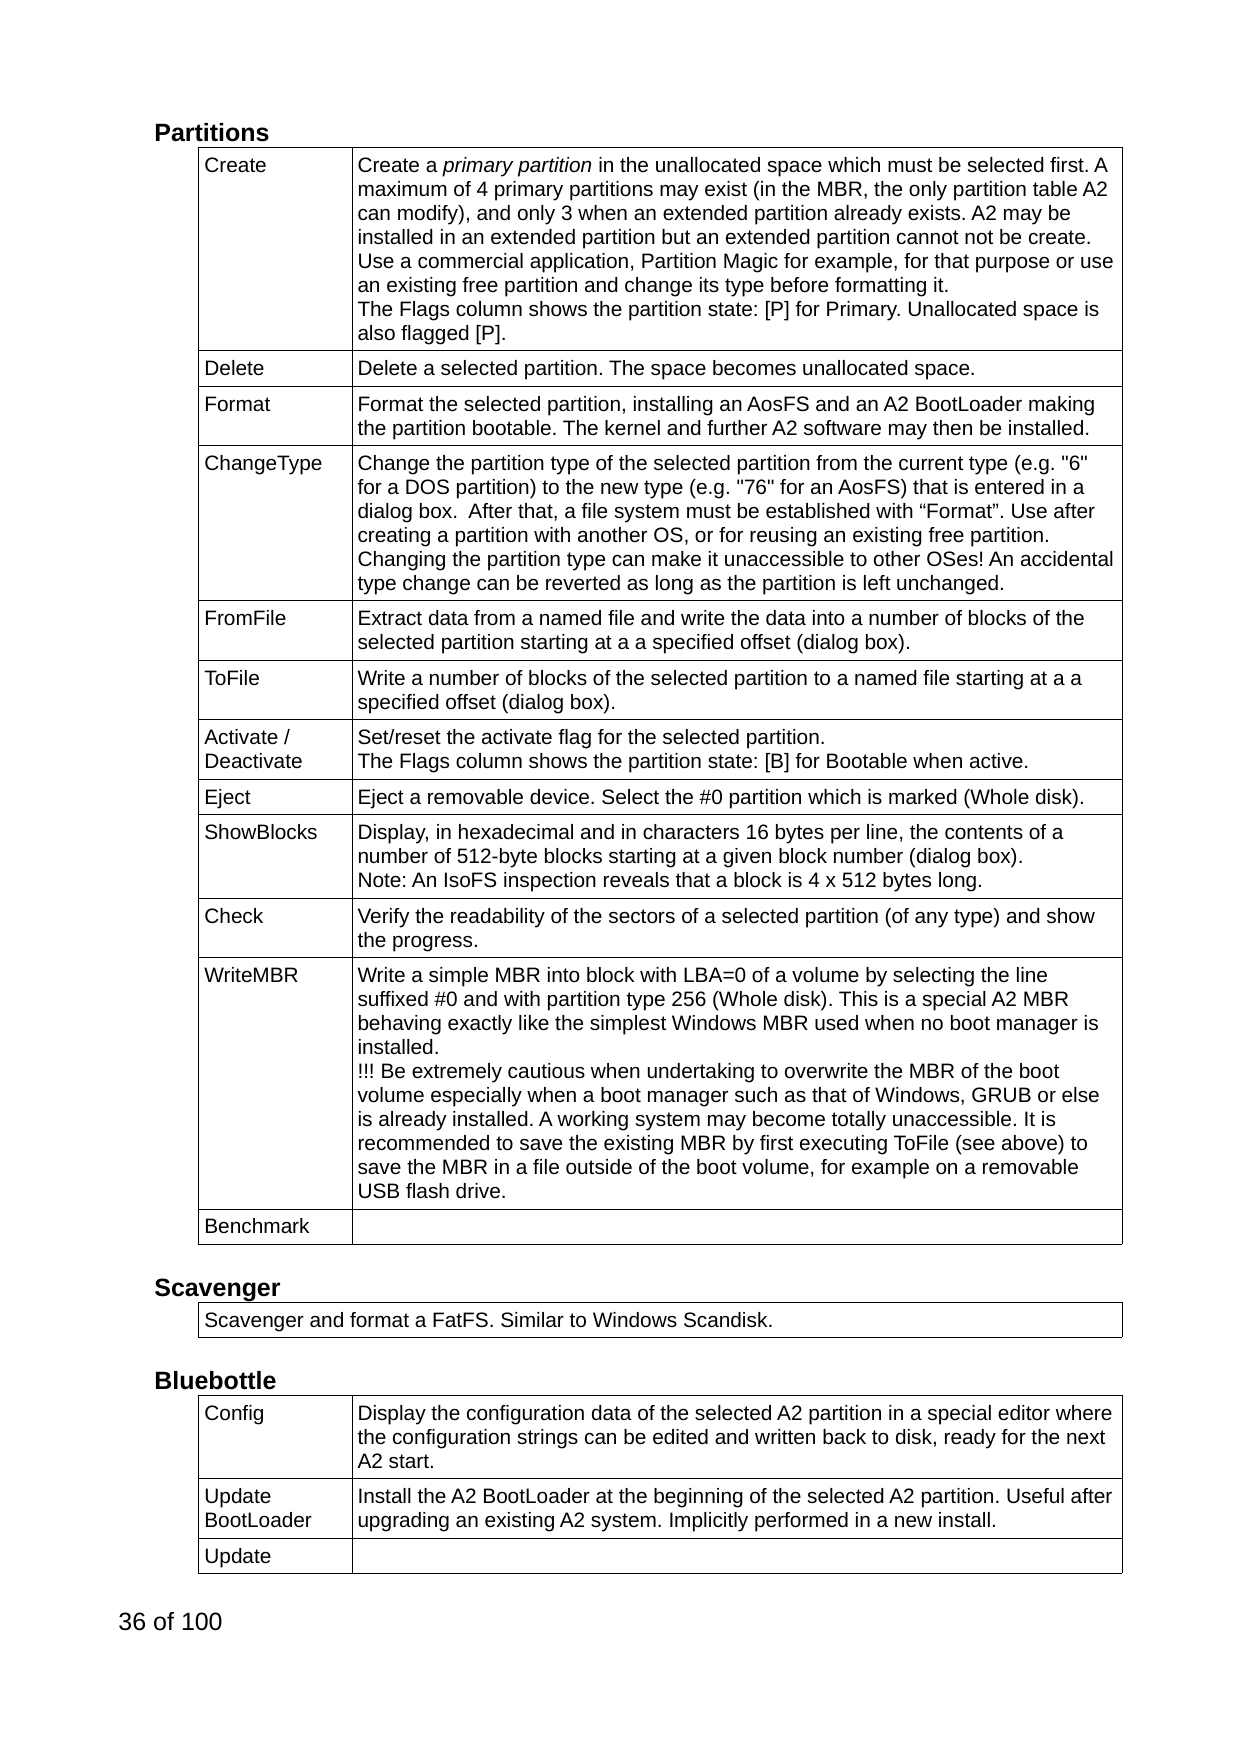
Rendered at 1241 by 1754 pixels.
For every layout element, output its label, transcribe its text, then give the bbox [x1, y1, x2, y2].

table_cell FromFile [199, 601, 352, 660]
table_cell Verify the readability of the sectors of a selected partition (of any type) and show the progress. [353, 899, 1122, 957]
table_cell Format [199, 387, 352, 445]
table_cell Format the selected partition, installing an AosFS and an A2 BootLoader making the partition bootable. The kernel and further A2 software may then be installed. [353, 387, 1122, 445]
table_cell Write a number of blocks of the selected partition to a named file starting at a a specified offset (dialog box). [353, 661, 1122, 719]
table_cell Update BootLoader [199, 1479, 352, 1538]
table_cell Set/reset the activate flag for the selected partition. The Flags column shows the partition state: [B] for Bootable when active. [353, 720, 1122, 779]
table_cell Display, in hexadecimal and in characters 16 bytes per line, the contents of a number of 512-byte blocks starting at a given block number (dialog box). Note: An IsoFS inspection reveals that a block is 4 x 512 bytes long. [353, 815, 1122, 898]
table_cell WriteMBR [199, 958, 352, 1208]
table_header Create [199, 148, 352, 350]
text Scavenger [118, 1273, 1122, 1302]
table_cell Delete a selected partition. The space becomes unallocated space. [353, 351, 1122, 386]
table_cell Delete [199, 351, 352, 386]
table_cell Install the A2 BootLoader at the beginning of the selected A2 partition. Useful after upgrading an existing A2 system. Implicitly performed in a new install. [353, 1479, 1122, 1538]
table_cell ChangeType [199, 446, 352, 600]
table_cell Activate / Deactivate [199, 720, 352, 779]
table_cell Extract data from a named file and write the data into a number of blocks of the selected partition starting at a a specified offset (dialog box). [353, 601, 1122, 660]
table_cell Eject a removable device. Select the #0 partition which is marked (Whole disk). [353, 780, 1122, 814]
table_header Create a primary partition in the unallocated space which must be selected first. A maximum of 4 primary partitions may exist (in the MBR, the only partition table A2 can modify), and only 3 when an extended partition already exists. A2 may be installed in an extended partition but an extended partition cannot not be create. Use a commercial application, Partition Magic for example, for that purpose or use an existing free partition and change its type before formatting it. The Flags column shows the partition state: [P] for Primary. Unallocated space is also flagged [P]. [353, 148, 1122, 350]
table_cell [353, 1539, 1122, 1573]
table_header Scavenger and format a FatFS. Similar to Windows Scandisk. [199, 1303, 1122, 1337]
table_header Config [199, 1396, 352, 1478]
table_cell ToFile [199, 661, 352, 719]
table_cell Eject [199, 780, 352, 814]
table_cell Benchmark [199, 1210, 352, 1244]
table_cell ShowBlocks [199, 815, 352, 898]
table_cell [353, 1210, 1122, 1244]
table_cell Check [199, 899, 352, 957]
text Bluebottle [118, 1366, 1122, 1395]
table_cell Update [199, 1539, 352, 1573]
table_header Display the configuration data of the selected A2 partition in a special editor where the configuration strings can be edited and written back to disk, ready for the next A2 start. [353, 1396, 1122, 1478]
text Partitions [118, 118, 1122, 147]
table_cell Change the partition type of the selected partition from the current type (e.g. "6" for a DOS partition) to the new type (e.g. "76" for an AosFS) that is entered in a dialog box. After that, a file system must be established with “Format”. Use after creating a partition with another OS, or for reusing an existing free partition. Changing the partition type can make it unaccessible to other OSes! An accidental type change can be reverted as long as the partition is left unchanged. [353, 446, 1122, 600]
table_cell Write a simple MBR into block with LBA=0 of a volume by selecting the line suffixed #0 and with partition type 256 (Whole disk). This is a special A2 MBR behaving exactly like the simplest Windows MBR used when no boot manager is installed. !!! Be extremely cautious when undertaking to overwrite the MBR of the boot volume especially when a boot manager such as that of Windows, GRUB or else is already installed. A working system may become totally unaccessible. It is recommended to save the existing MBR by first executing ToFile (see above) to save the MBR in a file outside of the boot volume, for example on a removable USB flash drive. [353, 958, 1122, 1208]
